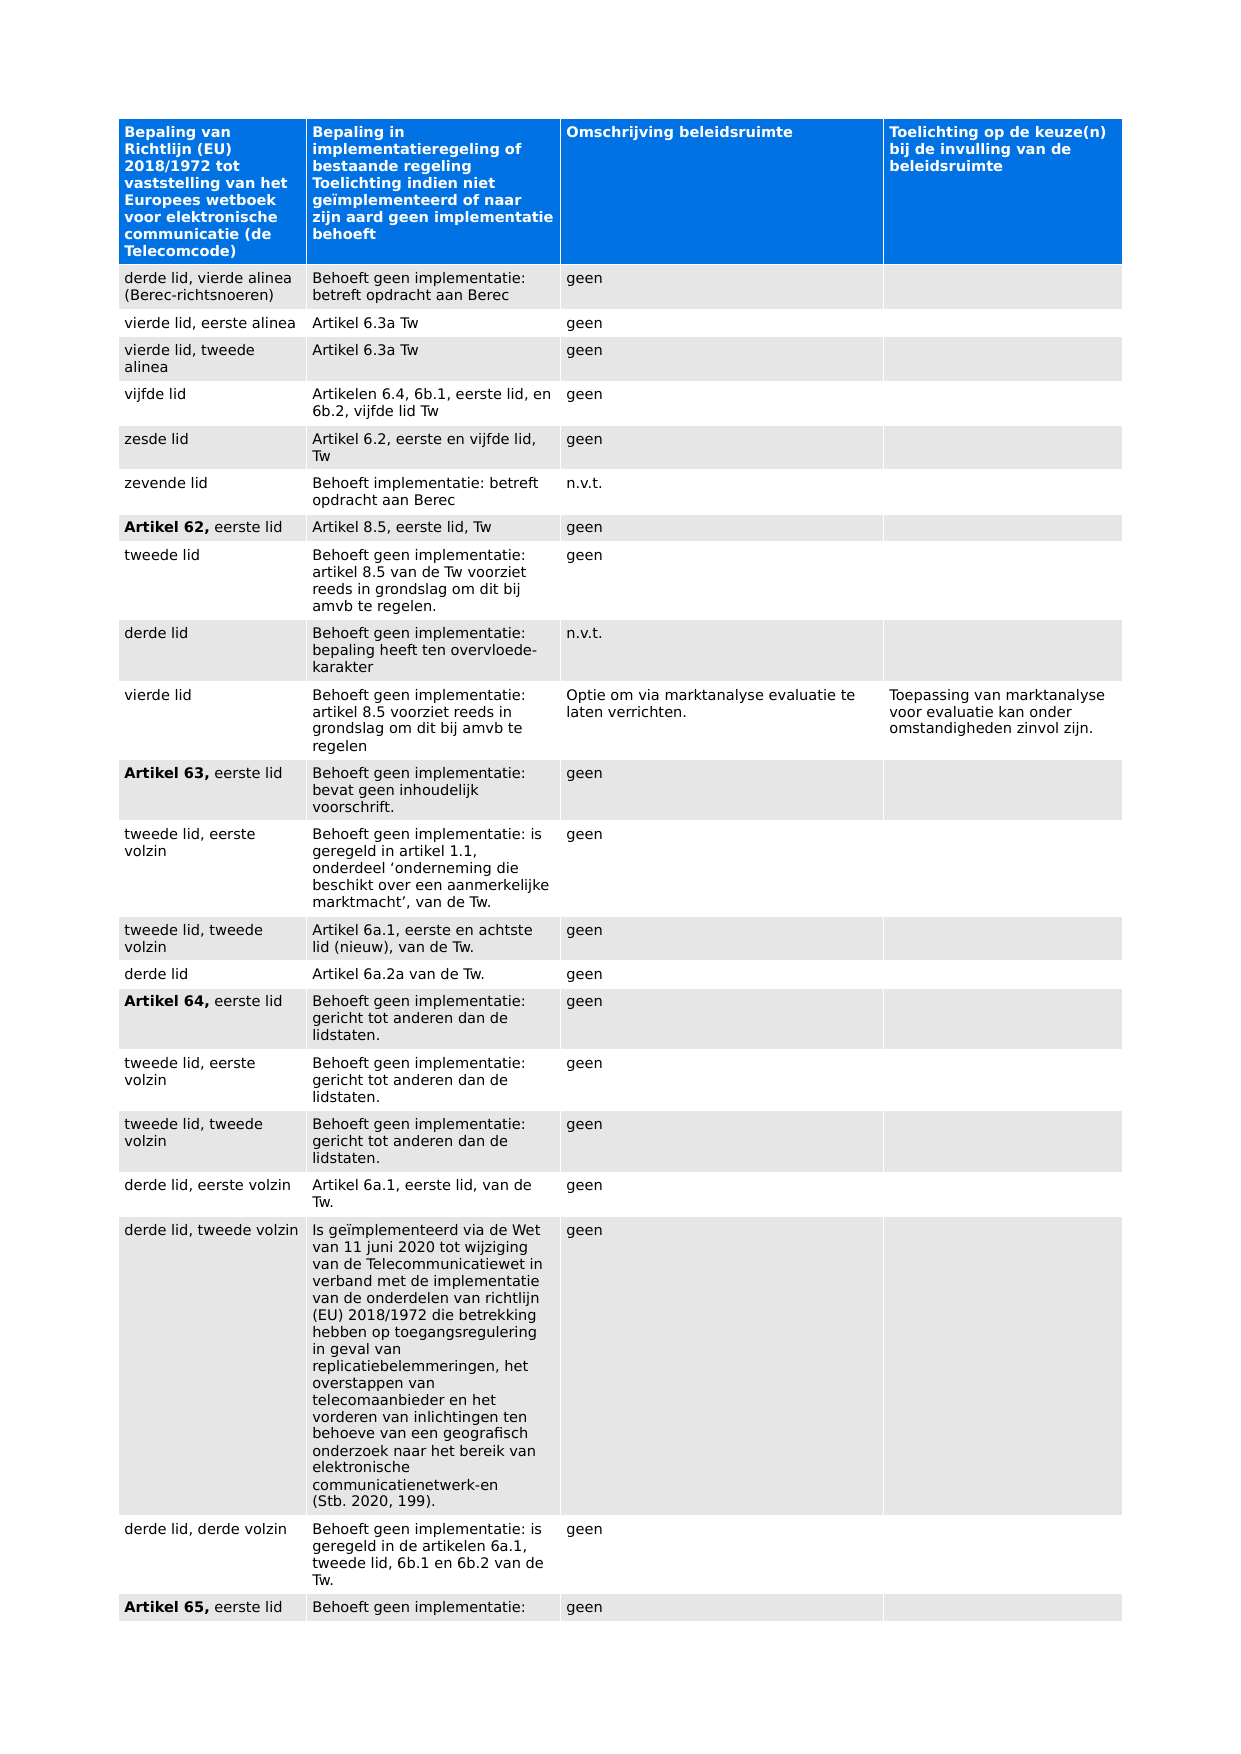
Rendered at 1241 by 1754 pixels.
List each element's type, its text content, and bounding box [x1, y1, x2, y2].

table_cell derde lid, eerste volzin [119, 1173, 306, 1216]
table_cell Artikel 6a.2a van de Tw. [307, 961, 560, 987]
table_cell Behoeft geen implementatie: betreft opdracht aan Berec [307, 265, 560, 309]
table_cell vierde lid, eerste alinea [119, 310, 306, 336]
table_cell derde lid, tweede volzin [119, 1217, 306, 1515]
table_cell Artikel 65, eerste lid [119, 1594, 306, 1621]
table_cell geen [561, 961, 883, 987]
table_cell Artikel 63, eerste lid [119, 760, 306, 820]
table_cell [884, 917, 1122, 960]
table_cell Artikel 8.5, eerste lid, Tw [307, 515, 560, 541]
table_cell Optie om via marktanalyse evaluatie te laten verrichten. [561, 682, 883, 759]
table_cell [884, 1050, 1122, 1110]
table_cell [884, 1516, 1122, 1593]
table_cell geen [561, 1594, 883, 1621]
table_cell tweede lid [119, 542, 306, 619]
table_cell [884, 470, 1122, 514]
table_cell Behoeft geen implementatie: gericht tot anderen dan de lidstaten. [307, 989, 560, 1049]
table_header Toelichting op de keuze(n) bij de invulling van de beleidsruimte [884, 119, 1122, 264]
table_cell vierde lid, tweede alinea [119, 337, 306, 381]
table_cell Artikel 6.3a Tw [307, 337, 560, 381]
table_cell geen [561, 989, 883, 1049]
table_cell geen [561, 337, 883, 381]
table_cell tweede lid, tweede volzin [119, 1111, 306, 1172]
table_cell vijfde lid [119, 382, 306, 425]
table_cell [884, 426, 1122, 469]
table_cell Behoeft geen implementatie: is geregeld in de artikelen 6a.1, tweede lid, 6b.1 en 6b.2 van de Tw. [307, 1516, 560, 1593]
table_cell Artikel 6.3a Tw [307, 310, 560, 336]
table_cell Behoeft implementatie: betreft opdracht aan Berec [307, 470, 560, 514]
table_cell derde lid, vierde alinea (Berec-richtsnoeren) [119, 265, 306, 309]
table_cell tweede lid, tweede volzin [119, 917, 306, 960]
table_cell Artikel 6.2, eerste en vijfde lid, Tw [307, 426, 560, 469]
table_cell [884, 760, 1122, 820]
table_cell [884, 961, 1122, 987]
table_cell vierde lid [119, 682, 306, 759]
table_cell geen [561, 1173, 883, 1216]
table_cell geen [561, 1111, 883, 1172]
table_header Bepaling van Richtlijn (EU) 2018/1972 tot vaststelling van het Europees wetboek voor elektronische communicatie (de Telecomcode) [119, 119, 306, 264]
table_cell n.v.t. [561, 470, 883, 514]
table_cell zesde lid [119, 426, 306, 469]
table_cell [884, 620, 1122, 681]
table_cell geen [561, 1217, 883, 1515]
table_cell Artikel 64, eerste lid [119, 989, 306, 1049]
table_cell [884, 1111, 1122, 1172]
table_cell derde lid [119, 961, 306, 987]
table_cell [884, 542, 1122, 619]
table_cell Artikelen 6.4, 6b.1, eerste lid, en 6b.2, vijfde lid Tw [307, 382, 560, 425]
table_cell geen [561, 1516, 883, 1593]
table_cell Artikel 62, eerste lid [119, 515, 306, 541]
table_cell tweede lid, eerste volzin [119, 821, 306, 916]
table_cell [884, 1173, 1122, 1216]
table_cell Artikel 6a.1, eerste en achtste lid (nieuw), van de Tw. [307, 917, 560, 960]
table_cell [884, 989, 1122, 1049]
table_header Omschrijving beleidsruimte [561, 119, 883, 264]
table_cell geen [561, 515, 883, 541]
table_cell geen [561, 310, 883, 336]
table_cell [884, 337, 1122, 381]
table_cell Behoeft geen implementatie: is geregeld in artikel 1.1, onderdeel ‘onderneming die beschikt over een aanmerkelijke marktmacht’, van de Tw. [307, 821, 560, 916]
table_cell tweede lid, eerste volzin [119, 1050, 306, 1110]
table_cell [884, 1594, 1122, 1621]
table_cell Behoeft geen implementatie: artikel 8.5 voorziet reeds in grondslag om dit bij amvb te regelen [307, 682, 560, 759]
table_cell [884, 1217, 1122, 1515]
table_cell geen [561, 1050, 883, 1110]
table_cell [884, 515, 1122, 541]
table_cell Behoeft geen implementatie: [307, 1594, 560, 1621]
table_cell [884, 310, 1122, 336]
table_cell Behoeft geen implementatie: bepaling heeft ten overvloede-karakter [307, 620, 560, 681]
table_cell Behoeft geen implementatie: artikel 8.5 van de Tw voorziet reeds in grondslag om dit bij amvb te regelen. [307, 542, 560, 619]
table_cell n.v.t. [561, 620, 883, 681]
table_header Bepaling in implementatieregeling of bestaande regeling Toelichting indien niet geïmplementeerd of naar zijn aard geen implementatie behoeft [307, 119, 560, 264]
table_cell geen [561, 760, 883, 820]
table_cell [884, 265, 1122, 309]
table_cell geen [561, 821, 883, 916]
table_cell Behoeft geen implementatie: gericht tot anderen dan de lidstaten. [307, 1050, 560, 1110]
table_cell geen [561, 917, 883, 960]
table_cell [884, 382, 1122, 425]
table_cell [884, 821, 1122, 916]
table_cell geen [561, 426, 883, 469]
table_cell derde lid, derde volzin [119, 1516, 306, 1593]
table_cell geen [561, 382, 883, 425]
table_cell Artikel 6a.1, eerste lid, van de Tw. [307, 1173, 560, 1216]
table_cell zevende lid [119, 470, 306, 514]
table_cell geen [561, 542, 883, 619]
table_cell Behoeft geen implementatie: gericht tot anderen dan de lidstaten. [307, 1111, 560, 1172]
table_cell derde lid [119, 620, 306, 681]
table_cell geen [561, 265, 883, 309]
table_cell Behoeft geen implementatie: bevat geen inhoudelijk voorschrift. [307, 760, 560, 820]
table_cell Toepassing van marktanalyse voor evaluatie kan onder omstandigheden zinvol zijn. [884, 682, 1122, 759]
table_cell Is geïmplementeerd via de Wet van 11 juni 2020 tot wijziging van de Telecommunicatiewet in verband met de implementatie van de onderdelen van richtlijn (EU) 2018/1972 die betrekking hebben op toegangsregulering in geval van replicatiebelemmeringen, het overstappen van telecomaanbieder en het vorderen van inlichtingen ten behoeve van een geografisch onderzoek naar het bereik van elektronische communicatienetwerk-en (Stb. 2020, 199). [307, 1217, 560, 1515]
